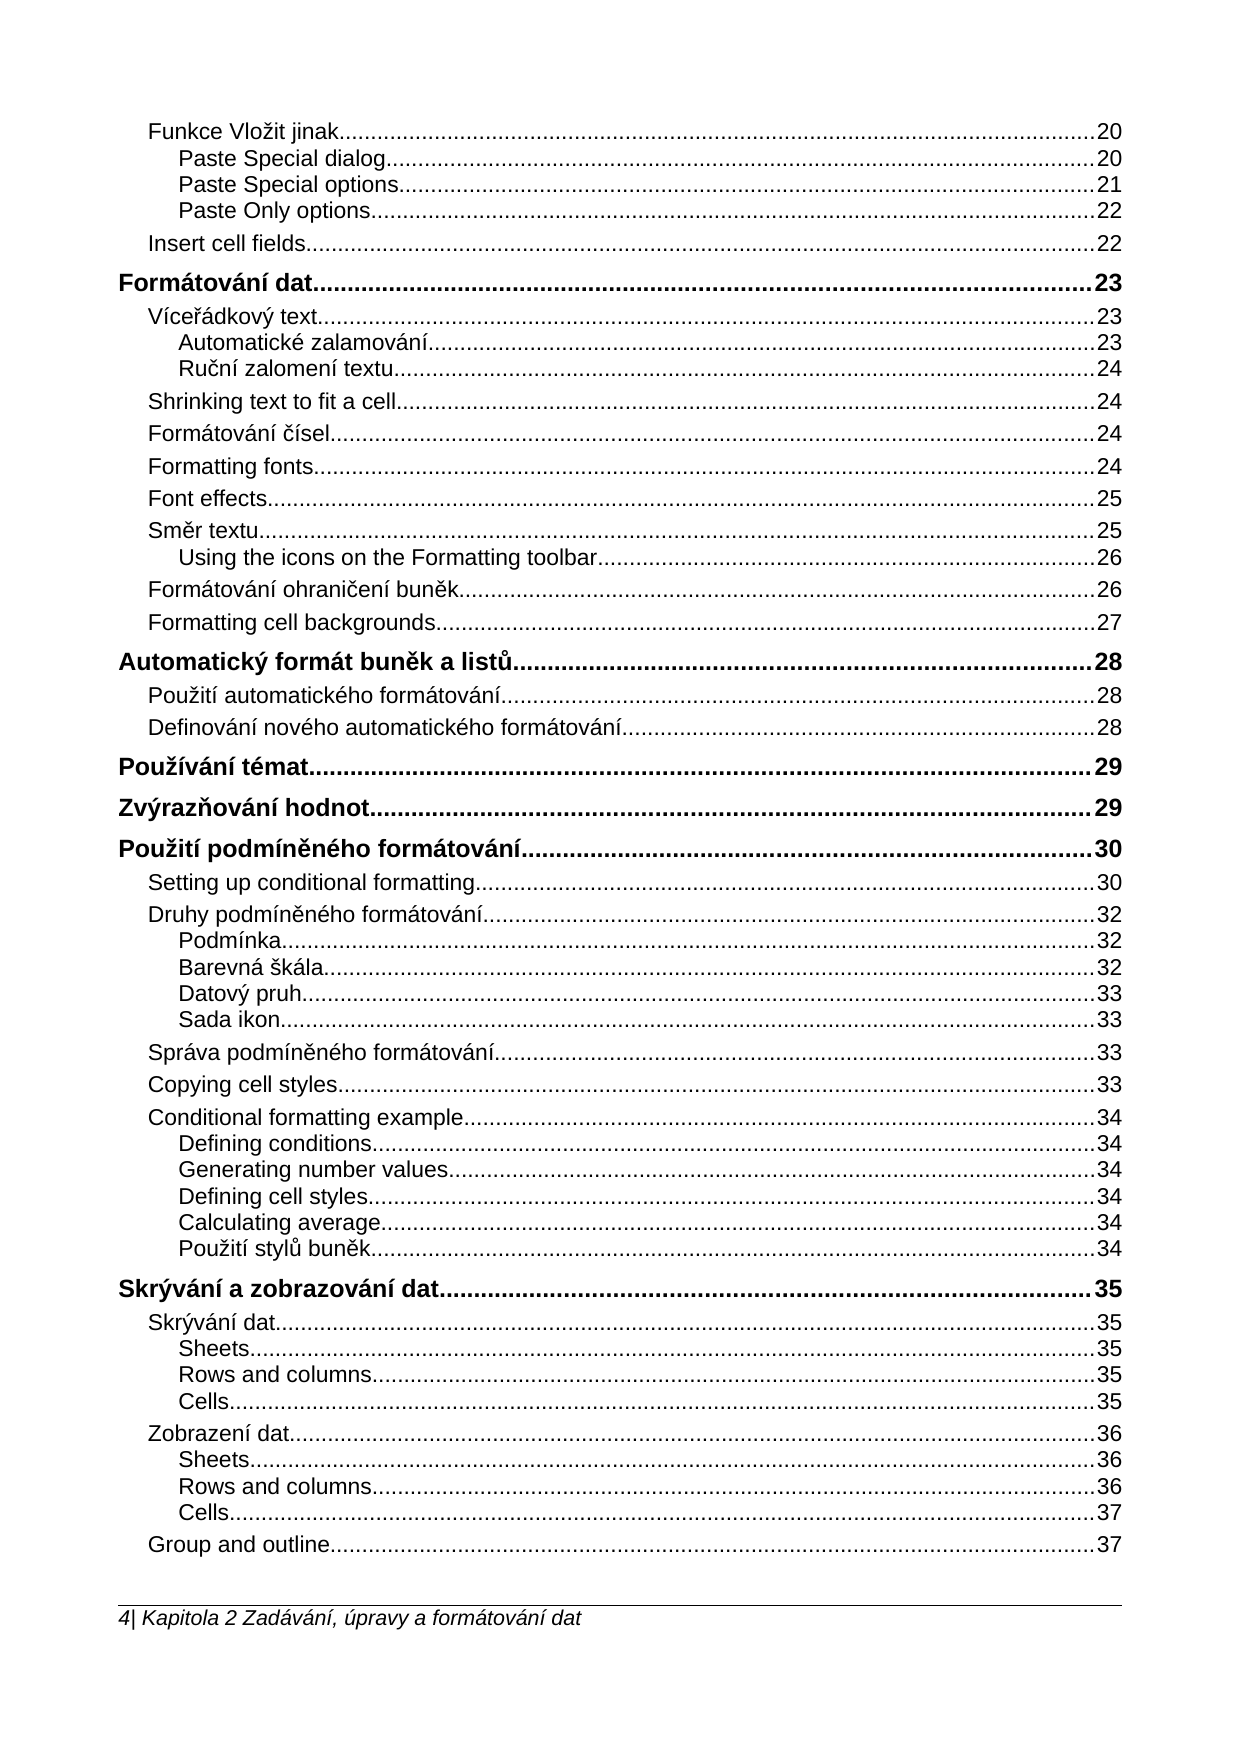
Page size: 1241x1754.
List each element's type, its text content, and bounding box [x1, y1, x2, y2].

text Formatting fonts 24 [148, 453, 1122, 479]
text Cells 35 [178, 1388, 1122, 1414]
text Insert cell fields 22 [148, 229, 1122, 256]
text Defining cell styles 34 [178, 1183, 1122, 1209]
text Zobrazení dat 36 [148, 1420, 1122, 1446]
text Copying cell styles 33 [148, 1071, 1122, 1098]
text Rows and columns 35 [178, 1361, 1122, 1388]
text Automatický formát buněk a listů 28 [118, 647, 1122, 676]
text Formátování ohraničení buněk 26 [148, 576, 1122, 602]
text Ruční zalomení textu 24 [178, 355, 1122, 382]
text Rows and columns 36 [178, 1473, 1122, 1499]
text Správa podmíněného formátování 33 [148, 1039, 1122, 1065]
text Paste Only options 22 [178, 197, 1122, 223]
text Datový pruh 33 [178, 980, 1122, 1006]
text Group and outline 37 [148, 1531, 1122, 1558]
text Použití stylů buněk 34 [178, 1235, 1122, 1262]
text Víceřádkový text 23 [148, 303, 1122, 329]
text Používání témat 29 [118, 752, 1122, 781]
text Using the icons on the Formatting toolbar 26 [178, 544, 1122, 570]
text Conditional formatting example 34 [148, 1104, 1122, 1130]
text Použití podmíněného formátování 30 [118, 834, 1122, 863]
text Shrinking text to fit a cell 24 [148, 388, 1122, 414]
text Sheets 36 [178, 1446, 1122, 1473]
text Formátování dat 23 [118, 268, 1122, 297]
text Podmínka 32 [178, 927, 1122, 954]
text Cells 37 [178, 1499, 1122, 1525]
text Druhy podmíněného formátování 32 [148, 901, 1122, 927]
text Generating number values 34 [178, 1156, 1122, 1183]
text Sheets 35 [178, 1335, 1122, 1361]
text Zvýrazňování hodnot 29 [118, 793, 1122, 822]
text Formatting cell backgrounds 27 [148, 608, 1122, 635]
text Calculating average 34 [178, 1209, 1122, 1235]
text Směr textu 25 [148, 517, 1122, 544]
text Defining conditions 34 [178, 1130, 1122, 1156]
text Formátování čísel 24 [148, 420, 1122, 447]
text Definování nového automatického formátování 28 [148, 714, 1122, 740]
text Paste Special dialog 20 [178, 144, 1122, 171]
text Skrývání dat 35 [148, 1308, 1122, 1335]
text Použití automatického formátování 28 [148, 682, 1122, 708]
text Barevná škála 32 [178, 954, 1122, 980]
text Sada ikon 33 [178, 1006, 1122, 1033]
text Funkce Vložit jinak 20 [148, 118, 1122, 144]
text Skrývání a zobrazování dat 35 [118, 1274, 1122, 1302]
text Paste Special options 21 [178, 171, 1122, 197]
text Automatické zalamování 23 [178, 329, 1122, 355]
text Setting up conditional formatting 30 [148, 869, 1122, 895]
text Font effects 25 [148, 485, 1122, 511]
